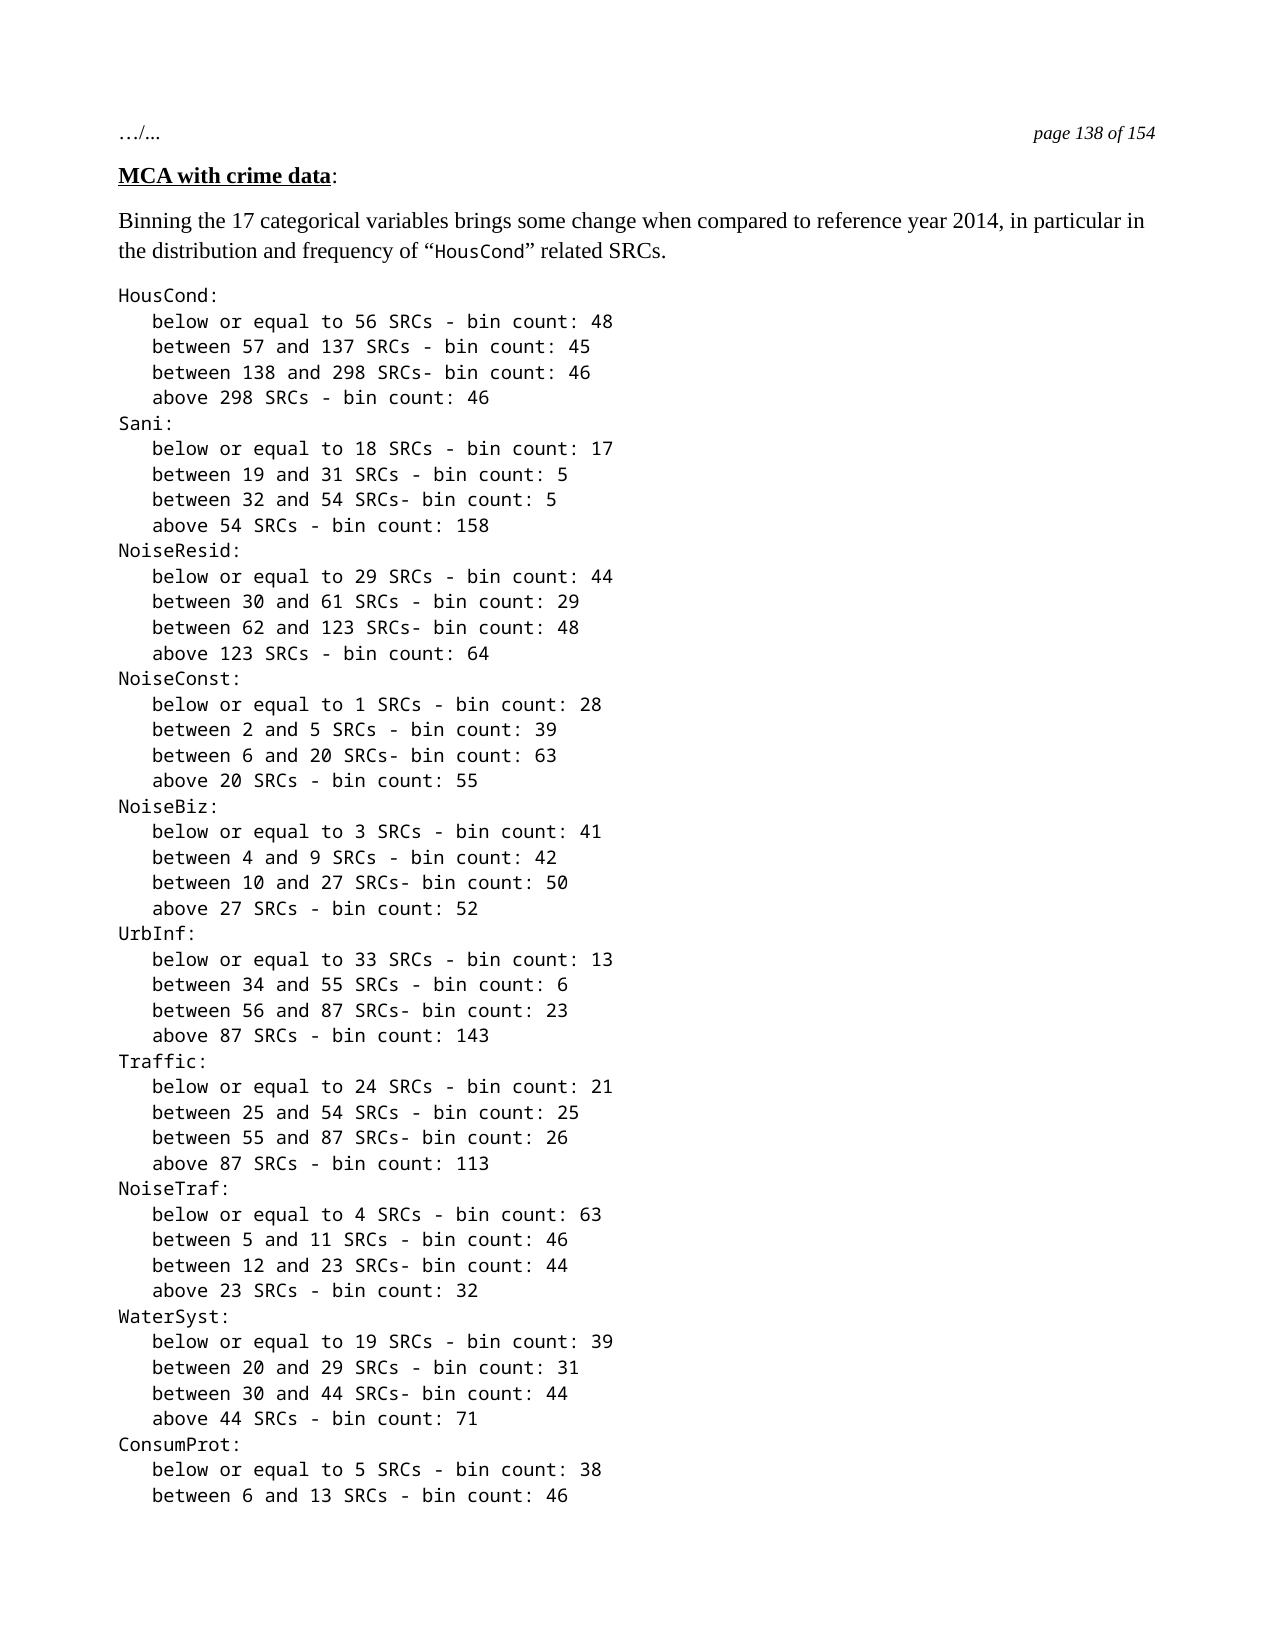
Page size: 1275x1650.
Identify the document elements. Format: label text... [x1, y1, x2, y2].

text between 19 and 31 SRCs - bin count: 5 [118, 461, 1157, 487]
text above 54 SRCs - bin count: 158 [118, 512, 1157, 538]
text between 25 and 54 SRCs - bin count: 25 [118, 1099, 1157, 1125]
text NoiseResid: [118, 538, 1157, 563]
text between 55 and 87 SRCs- bin count: 26 [118, 1125, 1157, 1150]
text above 23 SRCs - bin count: 32 [118, 1278, 1157, 1303]
text below or equal to 3 SRCs - bin count: 41 [118, 818, 1157, 844]
text NoiseTraf: [118, 1176, 1157, 1201]
text below or equal to 29 SRCs - bin count: 44 [118, 563, 1157, 589]
text ConsumProt: [118, 1431, 1157, 1456]
text below or equal to 18 SRCs - bin count: 17 [118, 436, 1157, 461]
text below or equal to 19 SRCs - bin count: 39 [118, 1329, 1157, 1354]
text Sani: [118, 410, 1157, 436]
text between 12 and 23 SRCs- bin count: 44 [118, 1252, 1157, 1278]
text between 4 and 9 SRCs - bin count: 42 [118, 844, 1157, 869]
text between 32 and 54 SRCs- bin count: 5 [118, 487, 1157, 512]
text between 20 and 29 SRCs - bin count: 31 [118, 1354, 1157, 1380]
text above 87 SRCs - bin count: 113 [118, 1150, 1157, 1176]
text between 34 and 55 SRCs - bin count: 6 [118, 972, 1157, 997]
text above 123 SRCs - bin count: 64 [118, 640, 1157, 665]
text between 62 and 123 SRCs- bin count: 48 [118, 614, 1157, 640]
text between 30 and 61 SRCs - bin count: 29 [118, 589, 1157, 614]
text above 44 SRCs - bin count: 71 [118, 1405, 1157, 1431]
text NoiseBiz: [118, 793, 1157, 818]
text NoiseConst: [118, 665, 1157, 691]
text below or equal to 24 SRCs - bin count: 21 [118, 1074, 1157, 1099]
text above 27 SRCs - bin count: 52 [118, 895, 1157, 921]
text WaterSyst: [118, 1303, 1157, 1329]
text between 2 and 5 SRCs - bin count: 39 [118, 716, 1157, 742]
text between 138 and 298 SRCs- bin count: 46 [118, 359, 1157, 384]
text between 30 and 44 SRCs- bin count: 44 [118, 1380, 1157, 1405]
text between 10 and 27 SRCs- bin count: 50 [118, 869, 1157, 895]
text UrbInf: [118, 921, 1157, 946]
text between 6 and 13 SRCs - bin count: 46 [118, 1482, 1157, 1507]
text between 57 and 137 SRCs - bin count: 45 [118, 333, 1157, 359]
text above 298 SRCs - bin count: 46 [118, 384, 1157, 410]
text between 56 and 87 SRCs- bin count: 23 [118, 997, 1157, 1023]
text below or equal to 56 SRCs - bin count: 48 [118, 308, 1157, 333]
text Traffic: [118, 1048, 1157, 1074]
text above 87 SRCs - bin count: 143 [118, 1023, 1157, 1048]
text MCA with crime data: [118, 162, 1157, 188]
text below or equal to 4 SRCs - bin count: 63 [118, 1201, 1157, 1227]
text above 20 SRCs - bin count: 55 [118, 767, 1157, 793]
text HousCond: [118, 282, 1157, 308]
text Binning the 17 categorical variables brings some change when compared to reference year 2014, in particular in the distribution and frequency of “HousCond” related SRCs. [118, 207, 1157, 264]
text below or equal to 33 SRCs - bin count: 13 [118, 946, 1157, 972]
text between 5 and 11 SRCs - bin count: 46 [118, 1227, 1157, 1252]
text between 6 and 20 SRCs- bin count: 63 [118, 742, 1157, 767]
text below or equal to 1 SRCs - bin count: 28 [118, 691, 1157, 716]
text below or equal to 5 SRCs - bin count: 38 [118, 1456, 1157, 1482]
